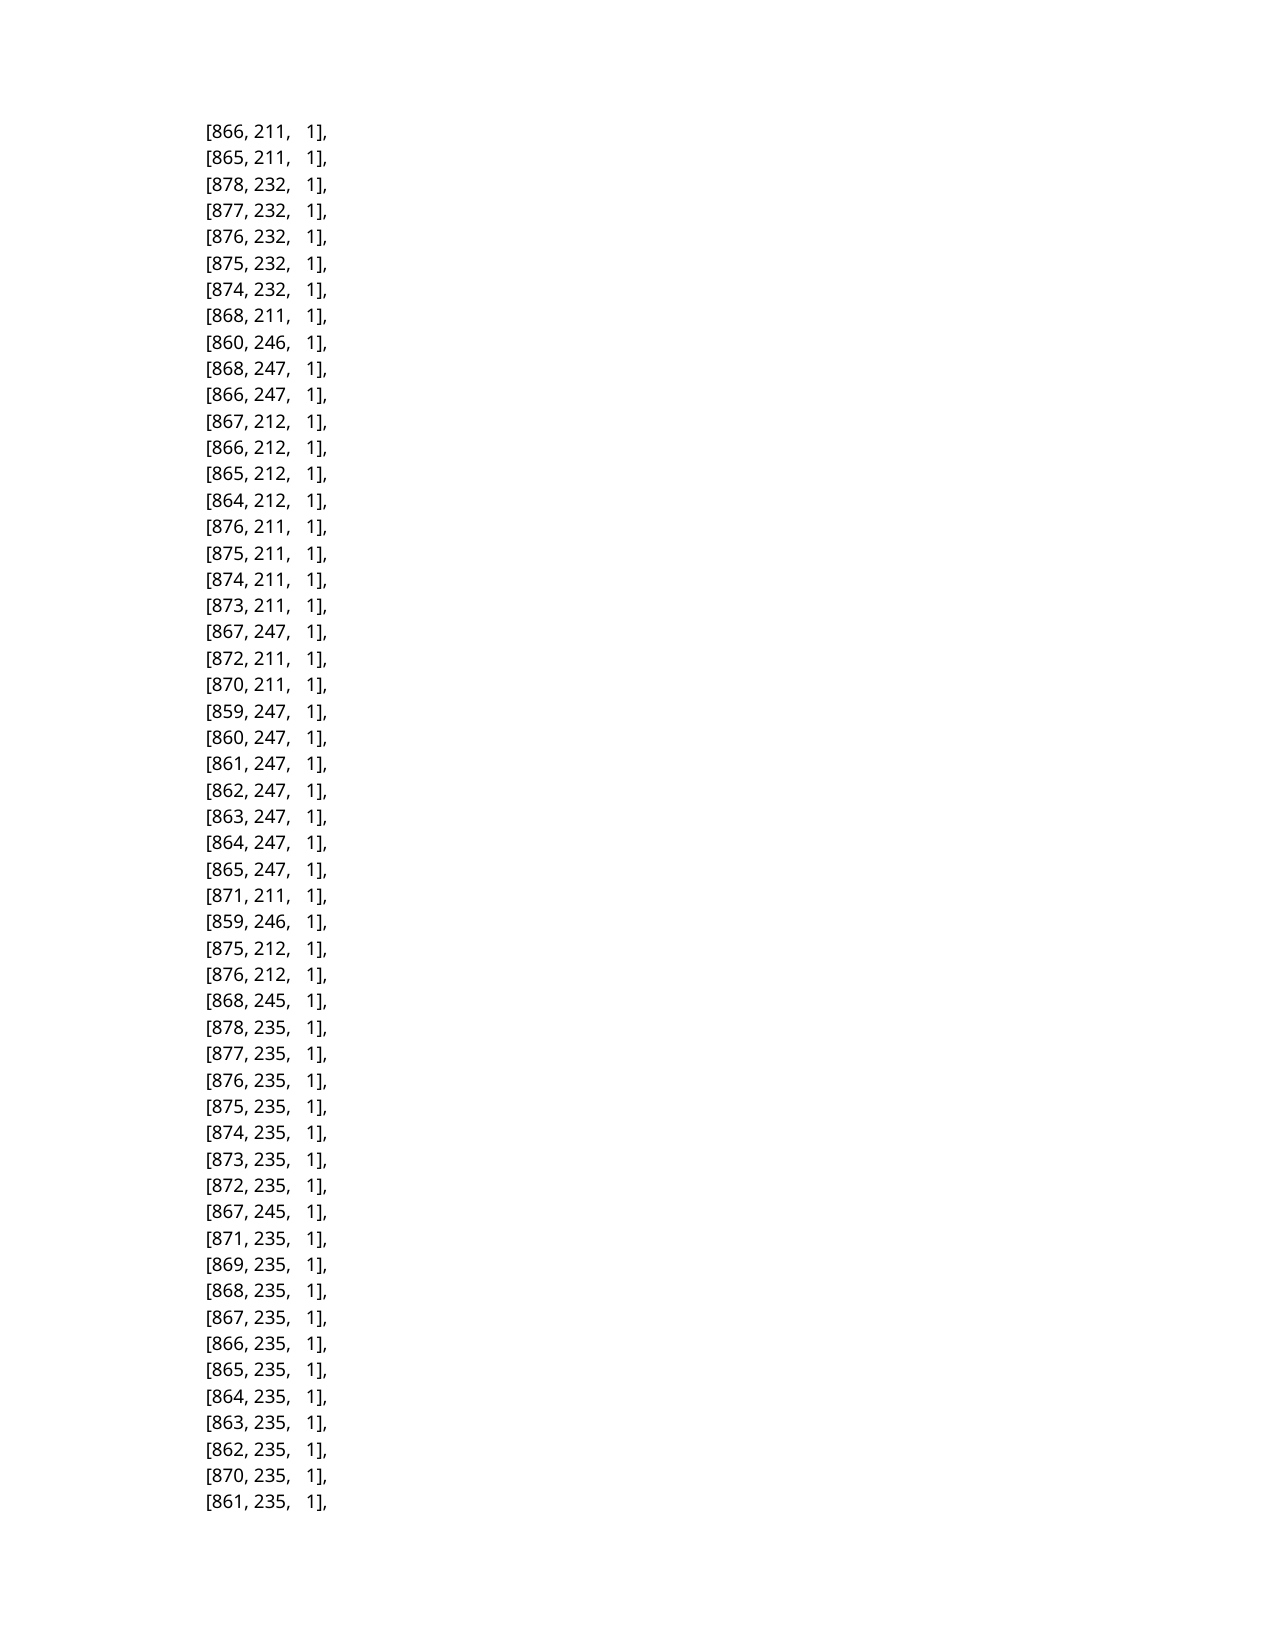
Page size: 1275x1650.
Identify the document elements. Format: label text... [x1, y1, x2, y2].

text [865, 247, 1], [118, 856, 1157, 882]
text [869, 235, 1], [118, 1251, 1157, 1278]
text [871, 235, 1], [118, 1225, 1157, 1251]
text [864, 235, 1], [118, 1383, 1157, 1409]
text [868, 245, 1], [118, 988, 1157, 1014]
text [868, 235, 1], [118, 1278, 1157, 1304]
text [874, 211, 1], [118, 566, 1157, 592]
text [875, 232, 1], [118, 250, 1157, 276]
text [865, 211, 1], [118, 144, 1157, 171]
text [863, 235, 1], [118, 1409, 1157, 1436]
text [870, 235, 1], [118, 1462, 1157, 1488]
text [868, 247, 1], [118, 355, 1157, 382]
text [875, 212, 1], [118, 935, 1157, 961]
text [867, 235, 1], [118, 1304, 1157, 1330]
text [866, 211, 1], [118, 118, 1157, 144]
text [878, 232, 1], [118, 171, 1157, 197]
text [859, 246, 1], [118, 909, 1157, 935]
text [860, 247, 1], [118, 724, 1157, 751]
text [878, 235, 1], [118, 1014, 1157, 1041]
text [866, 212, 1], [118, 434, 1157, 461]
text [867, 245, 1], [118, 1199, 1157, 1225]
text [867, 212, 1], [118, 408, 1157, 434]
text [873, 211, 1], [118, 592, 1157, 619]
text [876, 235, 1], [118, 1067, 1157, 1093]
text [862, 235, 1], [118, 1436, 1157, 1462]
text [864, 247, 1], [118, 830, 1157, 856]
text [876, 211, 1], [118, 513, 1157, 540]
text [872, 235, 1], [118, 1172, 1157, 1199]
text [875, 235, 1], [118, 1093, 1157, 1119]
text [866, 235, 1], [118, 1330, 1157, 1357]
text [871, 211, 1], [118, 882, 1157, 909]
text [861, 247, 1], [118, 751, 1157, 777]
text [863, 247, 1], [118, 803, 1157, 830]
text [865, 212, 1], [118, 461, 1157, 487]
text [870, 211, 1], [118, 672, 1157, 698]
text [859, 247, 1], [118, 698, 1157, 724]
text [877, 235, 1], [118, 1041, 1157, 1067]
text [864, 212, 1], [118, 487, 1157, 513]
text [872, 211, 1], [118, 645, 1157, 672]
text [866, 247, 1], [118, 382, 1157, 408]
text [865, 235, 1], [118, 1357, 1157, 1383]
text [860, 246, 1], [118, 329, 1157, 355]
text [861, 235, 1], [118, 1488, 1157, 1515]
text [867, 247, 1], [118, 619, 1157, 645]
text [862, 247, 1], [118, 777, 1157, 803]
text [876, 212, 1], [118, 961, 1157, 988]
text [877, 232, 1], [118, 197, 1157, 223]
text [868, 211, 1], [118, 303, 1157, 329]
text [873, 235, 1], [118, 1146, 1157, 1172]
text [874, 235, 1], [118, 1119, 1157, 1146]
text [875, 211, 1], [118, 540, 1157, 566]
text [874, 232, 1], [118, 276, 1157, 303]
text [876, 232, 1], [118, 223, 1157, 250]
